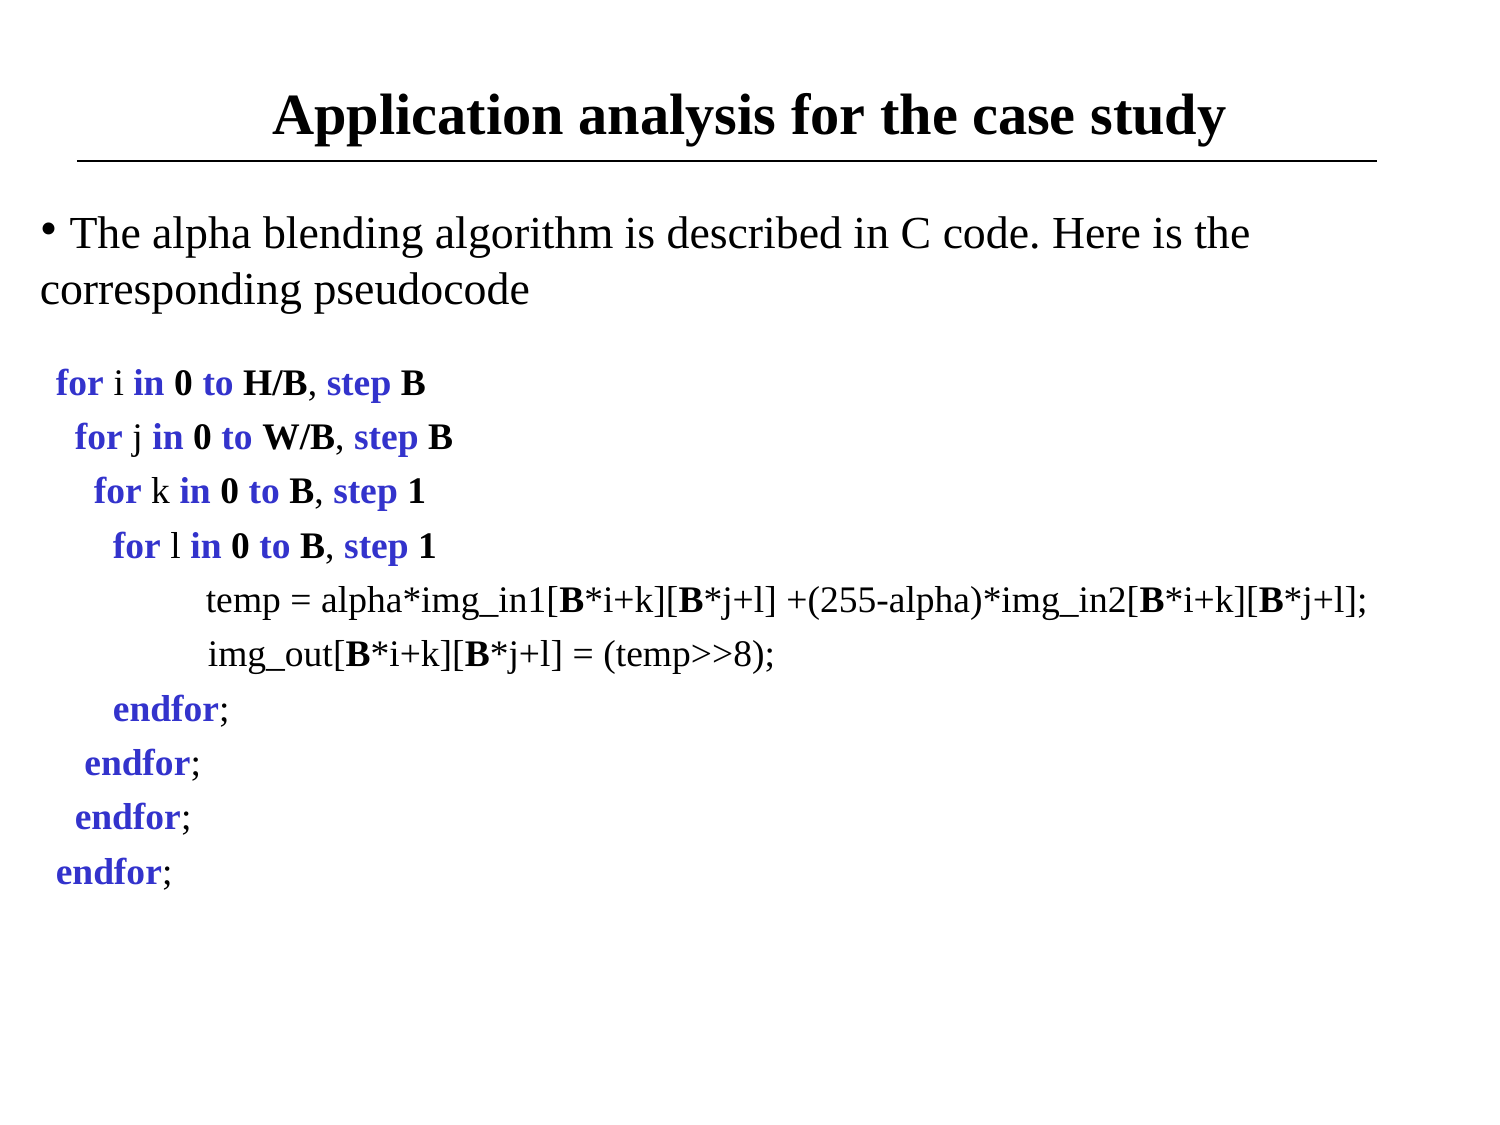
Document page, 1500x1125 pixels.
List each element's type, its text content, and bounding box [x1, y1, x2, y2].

text_box The alpha blending algorithm is described in C code. Here is the corresponding pseudocode [24, 190, 1476, 322]
title Application analysis for the case study [112, 54, 1388, 168]
text_box for i in 0 to H/B, step B for j in 0 to W/B, step B for k in 0 to B, step 1 for l in 0 to B, step 1 temp = alpha*img_in1[B*i+k][B*j+l] +(255-alpha)*img_in2[B*i+k][B*j+l]; img_out[B*i+k][B*j+l] = (temp>>8); endfor; endfor; endfor; endfor; [41, 349, 1416, 900]
